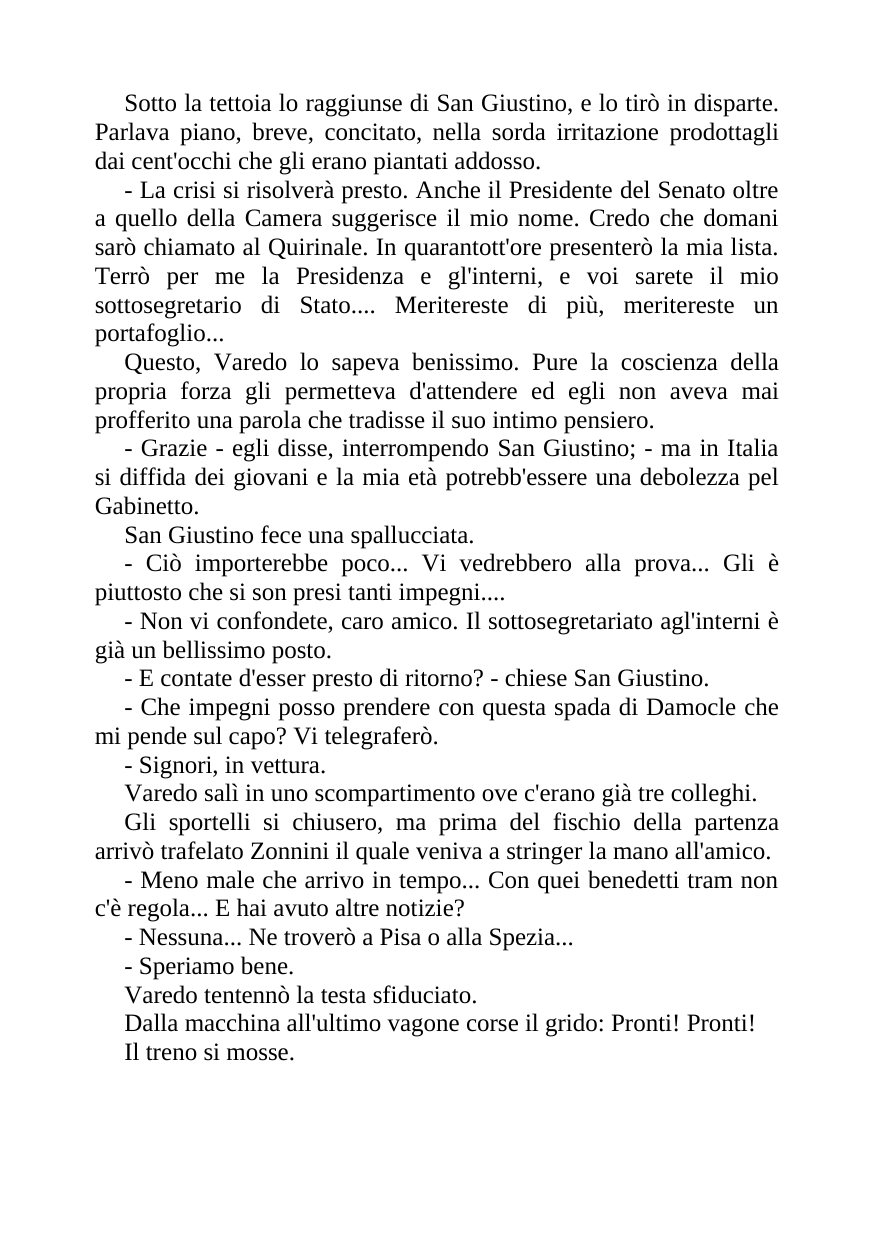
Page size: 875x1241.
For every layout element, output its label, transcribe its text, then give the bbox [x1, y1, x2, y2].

text Varedo tentennò la testa sfiduciato. [94, 980, 779, 1008]
text - Ciò importerebbe poco... Vi vedrebbero alla prova... Gli è piuttosto che si son presi tanti impegni.... [94, 548, 779, 606]
text - Speriamo bene. [94, 951, 779, 980]
text - Grazie - egli disse, interrompendo San Giustino; - ma in Italia si diffida dei giovani e la mia età potrebb'essere una debolezza pel Gabinetto. [94, 433, 779, 520]
text - Non vi confondete, caro amico. Il sottosegretariato agl'interni è già un bellissimo posto. [94, 606, 779, 663]
text - Signori, in vettura. [94, 750, 779, 778]
text - Meno male che arrivo in tempo... Con quei benedetti tram non c'è regola... E hai avuto altre notizie? [94, 865, 779, 922]
text Gli sportelli si chiusero, ma prima del fischio della partenza arrivò trafelato Zonnini il quale veniva a stringer la mano all'amico. [94, 807, 779, 865]
text Varedo salì in uno scompartimento ove c'erano già tre colleghi. [94, 778, 779, 807]
text San Giustino fece una spallucciata. [94, 520, 779, 548]
text - Che impegni posso prendere con questa spada di Damocle che mi pende sul capo? Vi telegraferò. [94, 692, 779, 750]
text - La crisi si risolverà presto. Anche il Presidente del Senato oltre a quello della Camera suggerisce il mio nome. Credo che domani sarò chiamato al Quirinale. In quarantott'ore presenterò la mia lista. Terrò per me la Presidenza e gl'interni, e voi sarete il mio sottosegretario di Stato.... Meritereste di più, meritereste un portafoglio... [94, 175, 779, 347]
text Dalla macchina all'ultimo vagone corse il grido: Pronti! Pronti! [94, 1008, 779, 1037]
text Questo, Varedo lo sapeva benissimo. Pure la coscienza della propria forza gli permetteva d'attendere ed egli non aveva mai profferito una parola che tradisse il suo intimo pensiero. [94, 347, 779, 433]
text Sotto la tettoia lo raggiunse di San Giustino, e lo tirò in disparte. Parlava piano, breve, concitato, nella sorda irritazione prodottagli dai cent'occhi che gli erano piantati addosso. [94, 88, 779, 175]
text - E contate d'esser presto di ritorno? - chiese San Giustino. [94, 663, 779, 692]
text Il treno si mosse. [94, 1037, 779, 1066]
text - Nessuna... Ne troverò a Pisa o alla Spezia... [94, 922, 779, 951]
